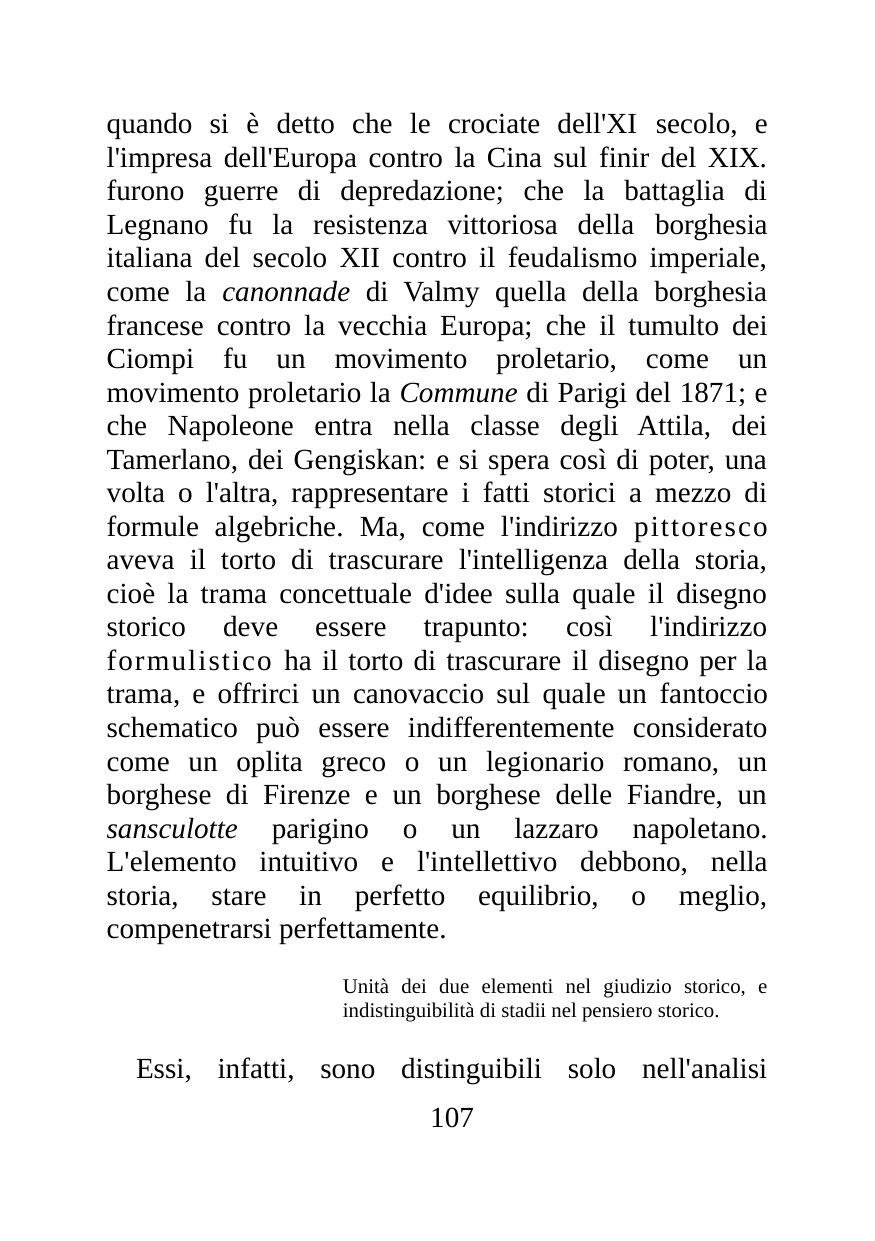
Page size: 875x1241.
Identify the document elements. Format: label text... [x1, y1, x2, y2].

text Essi, infatti, sono distinguibili solo nell'analisi [106, 1051, 768, 1085]
text Unità dei due elementi nel giudizio storico, e indistinguibilità di stadii nel pensiero storico. [343, 974, 768, 1022]
text quando si è detto che le crociate dell'XI secolo, e l'impresa dell'Europa contro la Cina sul finir del XIX. furono guerre di depredazione; che la battaglia di Legnano fu la resistenza vittoriosa della borghesia italiana del secolo XII contro il feudalismo imperiale, come la canonnade di Valmy quella della borghesia francese contro la vecchia Europa; che il tumulto dei Ciompi fu un movimento proletario, come un movimento proletario la Commune di Parigi del 1871; e che Napoleone entra nella classe degli Attila, dei Tamerlano, dei Gengiskan: e si spera così di poter, una volta o l'altra, rappresentare i fatti storici a mezzo di formule algebriche. Ma, come l'indirizzo pittoresco aveva il torto di trascurare l'intelligenza della storia, cioè la trama concettuale d'idee sulla quale il disegno storico deve essere trapunto: così l'indirizzo formulistico ha il torto di trascurare il disegno per la trama, e offrirci un canovaccio sul quale un fantoccio schematico può essere indifferentemente considerato come un oplita greco o un legionario romano, un borghese di Firenze e un borghese delle Fiandre, un sansculotte parigino o un lazzaro napoletano. L'elemento intuitivo e l'intellettivo debbono, nella storia, stare in perfetto equilibrio, o meglio, compenetrarsi perfettamente. [106, 106, 768, 945]
